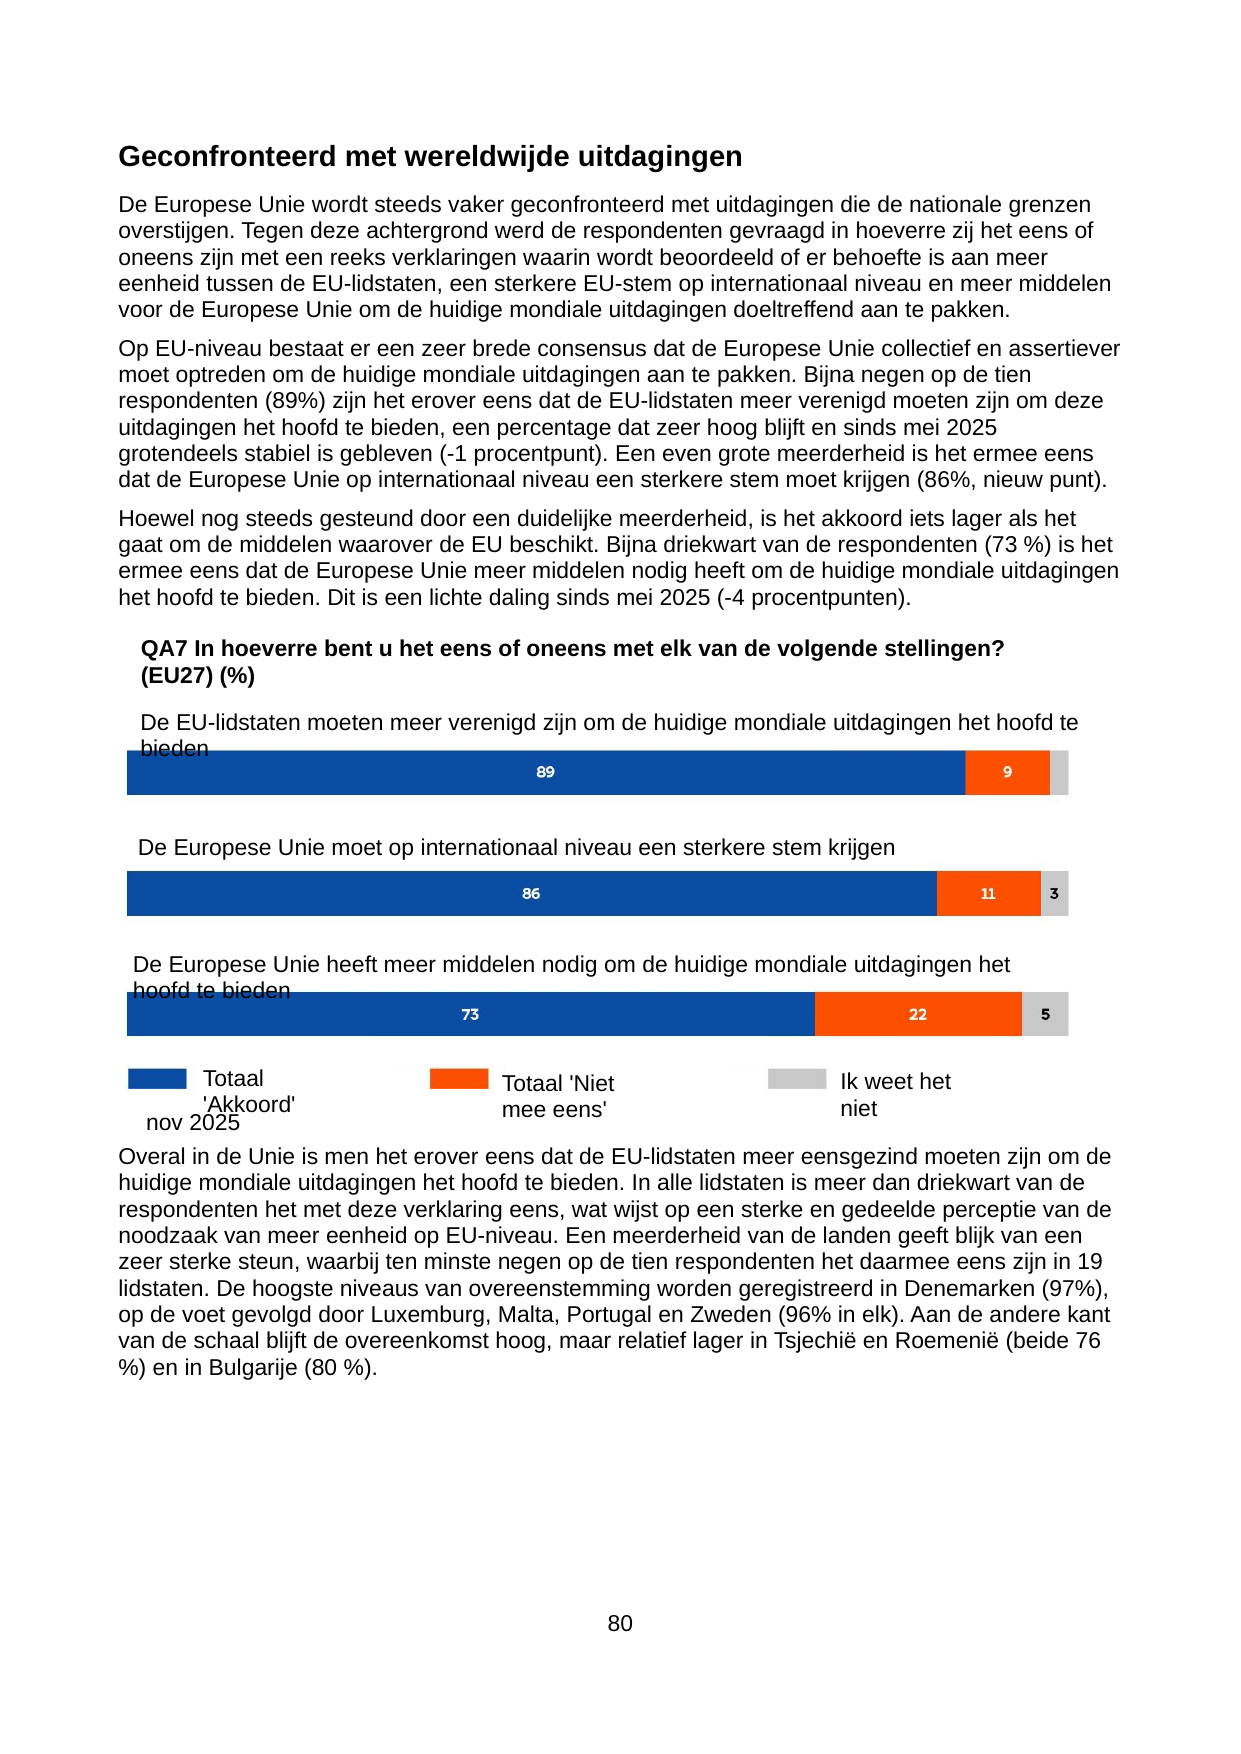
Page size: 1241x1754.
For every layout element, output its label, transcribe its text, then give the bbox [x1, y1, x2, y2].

picture [126, 1064, 830, 1095]
text Op EU-niveau bestaat er een zeer brede consensus dat de Europese Unie collectief en assertiever moet optreden om de huidige mondiale uitdagingen aan te pakken. Bijna negen op de tien respondenten (89%) zijn het erover eens dat de EU-lidstaten meer verenigd moeten zijn om deze uitdagingen het hoofd te bieden, een percentage dat zeer hoog blijft en sinds mei 2025 grotendeels stabiel is gebleven (-1 procentpunt). Een even grote meerderheid is het ermee eens dat de Europese Unie op internationaal niveau een sterkere stem moet krijgen (86%, nieuw punt). [118, 334, 1122, 493]
text De Europese Unie wordt steeds vaker geconfronteerd met uitdagingen die de nationale grenzen overstijgen. Tegen deze achtergrond werd de respondenten gevraagd in hoeverre zij het eens of oneens zijn met een reeks verklaringen waarin wordt beoordeeld of er behoefte is aan meer eenheid tussen de EU-lidstaten, een sterkere EU-stem op internationaal niveau en meer middelen voor de Europese Unie om de huidige mondiale uitdagingen doeltreffend aan te pakken. [118, 191, 1122, 323]
text Overal in de Unie is men het erover eens dat de EU-lidstaten meer eensgezind moeten zijn om de huidige mondiale uitdagingen het hoofd te bieden. In alle lidstaten is meer dan driekwart van de respondenten het met deze verklaring eens, wat wijst op een sterke en gedeelde perceptie van de noodzaak van meer eenheid op EU-niveau. Een meerderheid van de landen geeft blijk van een zeer sterke steun, waarbij ten minste negen op de tien respondenten het daarmee eens zijn in 19 lidstaten. De hoogste niveaus van overeenstemming worden geregistreerd in Denemarken (97%), op de voet gevolgd door Luxemburg, Malta, Portugal en Zweden (96% in elk). Aan de andere kant van de schaal blijft de overeenkomst hoog, maar relatief lager in Tsjechië en Roemenië (beide 76 %) en in Bulgarije (80 %). [118, 622, 1122, 1380]
picture [174, 744, 180, 755]
text Hoewel nog steeds gesteund door een duidelijke meerderheid, is het akkoord iets lager als het gaat om de middelen waarover de EU beschikt. Bijna driekwart van de respondenten (73 %) is het ermee eens dat de Europese Unie meer middelen nodig heeft om de huidige mondiale uitdagingen het hoofd te bieden. Dit is een lichte daling sinds mei 2025 (-4 procentpunten). [118, 504, 1122, 610]
picture [121, 744, 1069, 1039]
subtitle Geconfronteerd met wereldwijde uitdagingen [118, 139, 1122, 172]
